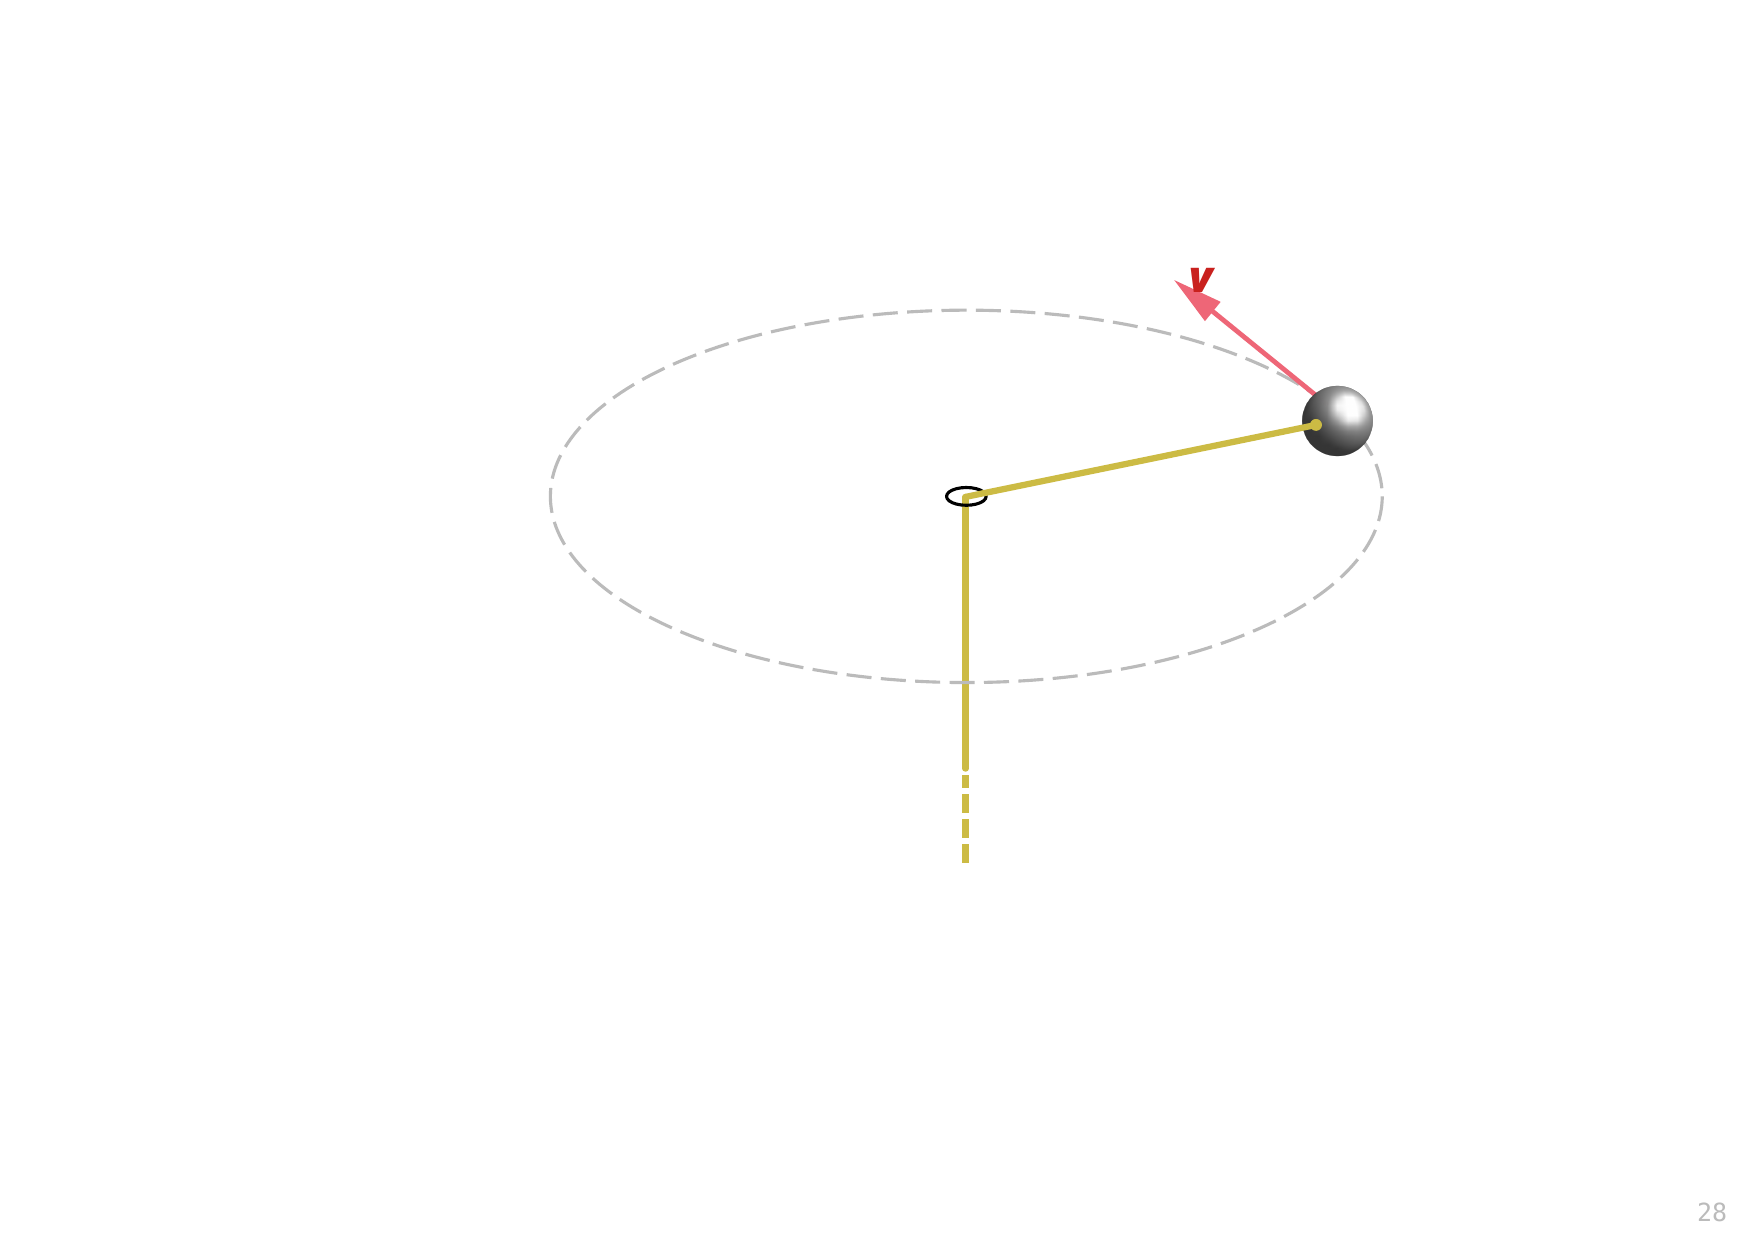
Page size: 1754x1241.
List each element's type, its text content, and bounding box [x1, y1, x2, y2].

text_box v [1174, 237, 1228, 297]
